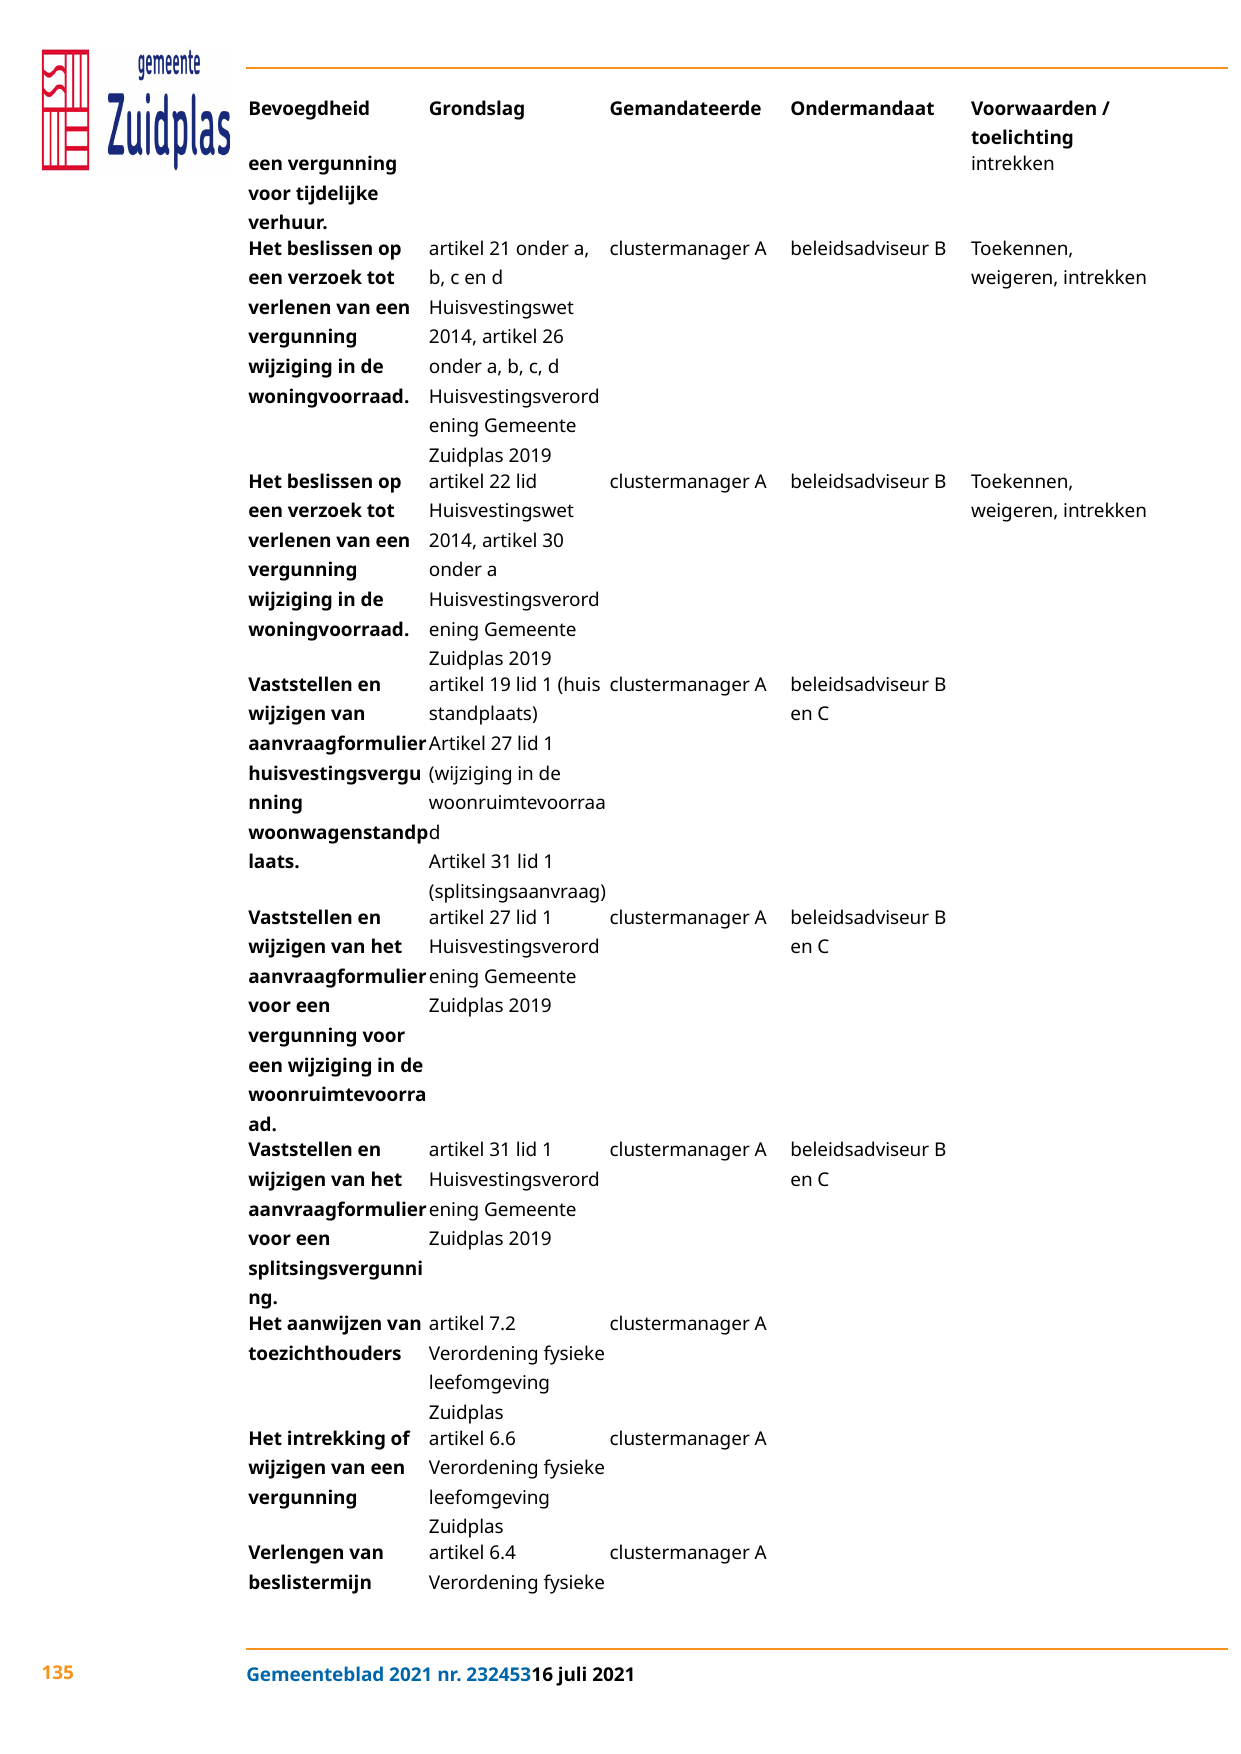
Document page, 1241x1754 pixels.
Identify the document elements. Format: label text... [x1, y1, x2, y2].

table_cell Vaststellen en wijzigen van aanvraagformulier huisvestingsvergunning woonwagenstandplaats. [248, 671, 429, 904]
table_cell [790, 1539, 971, 1594]
table_cell clustermanager A [609, 1310, 790, 1425]
table_header Grondslag [429, 95, 609, 150]
table_cell [971, 671, 1152, 904]
table_cell [971, 1425, 1152, 1539]
table_cell Vaststellen en wijzigen van het aanvraagformulier voor een vergunning voor een wijziging in de woonruimtevoorraad. [248, 904, 429, 1137]
table_cell [790, 1425, 971, 1539]
table_cell [971, 1137, 1152, 1310]
table_cell beleidsadviseur B [790, 235, 971, 468]
table_cell artikel 22 lid Huisvestingswet 2014, artikel 30 onder a Huisvestingsverordening Gemeente Zuidplas 2019 [429, 468, 609, 671]
table_cell Het beslissen op een verzoek tot verlenen van een vergunning wijziging in de woningvoorraad. [248, 235, 429, 468]
table_cell Verlengen van beslistermijn [248, 1539, 429, 1594]
table_cell clustermanager A [609, 1539, 790, 1594]
table_cell clustermanager A [609, 671, 790, 904]
table_cell artikel 31 lid 1 Huisvestingsverordening Gemeente Zuidplas 2019 [429, 1137, 609, 1310]
table_cell clustermanager A [609, 235, 790, 468]
table_cell artikel 21 onder a, b, c en d Huisvestingswet 2014, artikel 26 onder a, b, c, d Huisvestingsverordening Gemeente Zuidplas 2019 [429, 235, 609, 468]
table_header Gemandateerde [609, 95, 790, 150]
table_cell [790, 150, 971, 235]
table_cell [971, 1539, 1152, 1594]
table_cell artikel 6.6 Verordening fysieke leefomgeving Zuidplas [429, 1425, 609, 1539]
table_cell Het aanwijzen van toezichthouders [248, 1310, 429, 1425]
table_cell [790, 1310, 971, 1425]
table_cell artikel 6.4 Verordening fysieke [429, 1539, 609, 1594]
table_cell Het intrekking of wijzigen van een vergunning [248, 1425, 429, 1539]
table_cell artikel 7.2 Verordening fysieke leefomgeving Zuidplas [429, 1310, 609, 1425]
table_cell artikel 19 lid 1 (huis standplaats) Artikel 27 lid 1 (wijziging in de woonruimtevoorraad Artikel 31 lid 1 (splitsingsaanvraag) [429, 671, 609, 904]
table_cell beleidsadviseur B en C [790, 904, 971, 1137]
table_cell beleidsadviseur B [790, 468, 971, 671]
table_cell clustermanager A [609, 468, 790, 671]
table_header Bevoegdheid [248, 95, 429, 150]
table_cell een vergunning voor tijdelijke verhuur. [248, 150, 429, 235]
table_cell Toekennen, weigeren, intrekken [971, 235, 1152, 468]
table_cell clustermanager A [609, 1137, 790, 1310]
table_cell Vaststellen en wijzigen van het aanvraagformulier voor een splitsingsvergunning. [248, 1137, 429, 1310]
table_cell clustermanager A [609, 1425, 790, 1539]
table_cell [971, 904, 1152, 1137]
table_cell [609, 150, 790, 235]
table_cell [429, 150, 609, 235]
table_cell beleidsadviseur B en C [790, 1137, 971, 1310]
table_cell [971, 1310, 1152, 1425]
table_cell Het beslissen op een verzoek tot verlenen van een vergunning wijziging in de woningvoorraad. [248, 468, 429, 671]
table_cell Toekennen, weigeren, intrekken [971, 468, 1152, 671]
table_header Ondermandaat [790, 95, 971, 150]
table_cell intrekken [971, 150, 1152, 235]
table_cell clustermanager A [609, 904, 790, 1137]
picture [41, 47, 231, 172]
table_header Voorwaarden / toelichting [971, 95, 1152, 150]
table_cell beleidsadviseur B en C [790, 671, 971, 904]
table_cell artikel 27 lid 1 Huisvestingsverordening Gemeente Zuidplas 2019 [429, 904, 609, 1137]
